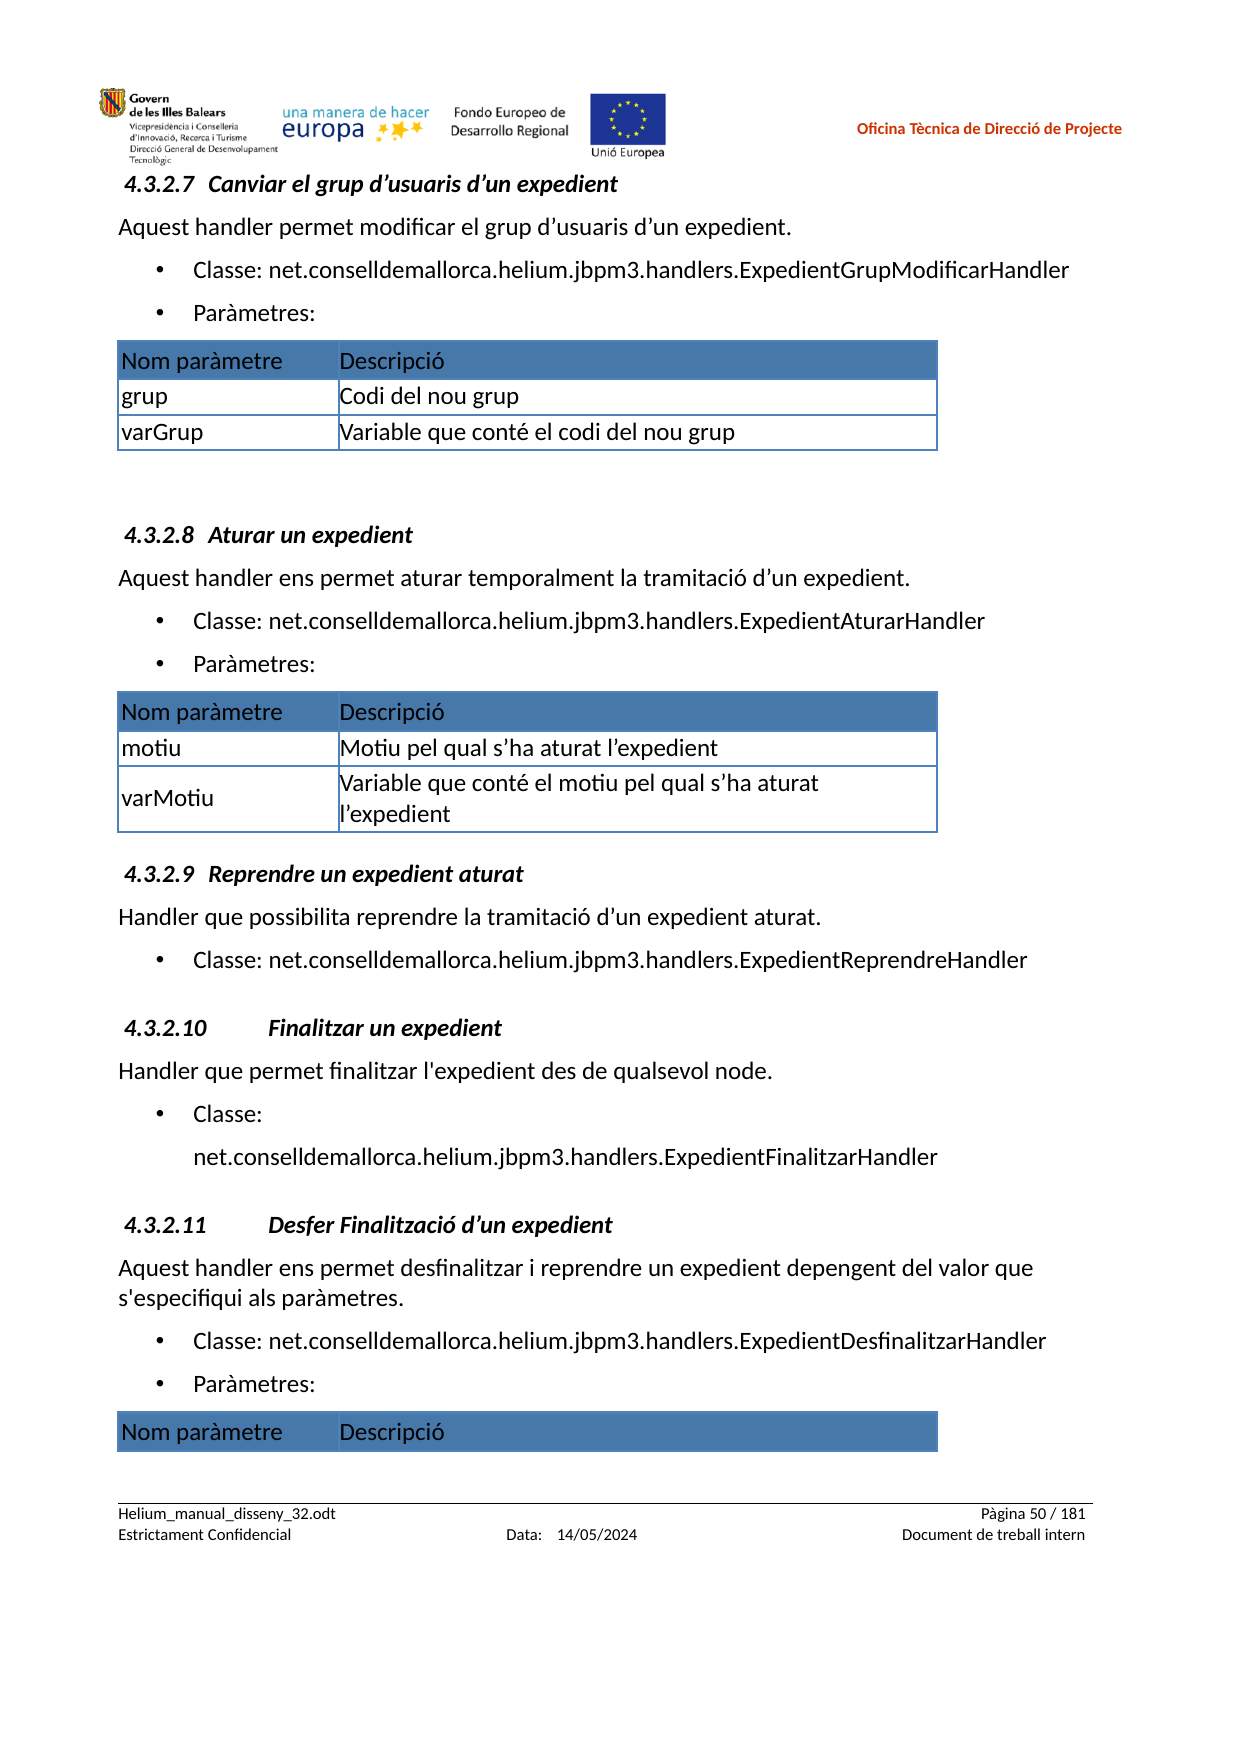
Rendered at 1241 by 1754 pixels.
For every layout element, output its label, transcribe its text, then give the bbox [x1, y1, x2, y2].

table_cell Motiu pel qual s’ha aturat l’expedient [340, 732, 936, 765]
table_cell motiu [119, 732, 338, 765]
list Paràmetres: [156, 648, 1122, 679]
subtitle Finalitzar un expedient [118, 1012, 1122, 1042]
table_header Descripció [340, 693, 936, 730]
table_cell Codi del nou grup [340, 380, 936, 414]
subtitle Desfer Finalització d’un expedient [118, 1209, 1122, 1239]
text Aquest handler ens permet aturar temporalment la tramitació d’un expedient. [118, 562, 1122, 593]
text Handler que possibilita reprendre la tramitació d’un expedient aturat. [118, 901, 1122, 932]
table_cell varMotiu [119, 767, 338, 831]
list Classe: [156, 1098, 1122, 1128]
list Classe: net.conselldemallorca.helium.jbpm3.handlers.ExpedientAturarHandler [156, 605, 1122, 636]
table_cell grup [119, 380, 338, 414]
text Aquest handler permet modificar el grup d’usuaris d’un expedient. [118, 211, 1122, 241]
table_header Descripció [340, 342, 936, 378]
text Handler que permet finalitzar l'expedient des de qualsevol node. [118, 1055, 1122, 1086]
subtitle Reprendre un expedient aturat [118, 858, 1122, 889]
table_cell Variable que conté el codi del nou grup [340, 416, 936, 449]
list Classe: net.conselldemallorca.helium.jbpm3.handlers.ExpedientDesfinalitzarHandler [156, 1325, 1122, 1356]
picture [99, 87, 668, 166]
table_cell Variable que conté el motiu pel qual s’ha aturat l’expedient [340, 767, 936, 831]
table_cell varGrup [119, 416, 338, 449]
subtitle Aturar un expedient [118, 519, 1122, 550]
list Classe: net.conselldemallorca.helium.jbpm3.handlers.ExpedientGrupModificarHandler [156, 254, 1122, 284]
table_header Nom paràmetre [119, 1414, 338, 1450]
list Paràmetres: [156, 1368, 1122, 1399]
list Paràmetres: [156, 297, 1122, 327]
table_header Descripció [340, 1414, 936, 1450]
list net.conselldemallorca.helium.jbpm3.handlers.ExpedientFinalitzarHandler [156, 1141, 1122, 1172]
text Aquest handler ens permet desfinalitzar i reprendre un expedient depengent del valor que s'especifiqui als paràmetres. [118, 1252, 1122, 1313]
subtitle Canviar el grup d’usuaris d’un expedient [118, 168, 1122, 198]
list Classe: net.conselldemallorca.helium.jbpm3.handlers.ExpedientReprendreHandler [156, 944, 1122, 975]
table_header Nom paràmetre [119, 693, 338, 730]
table_header Nom paràmetre [119, 342, 338, 378]
